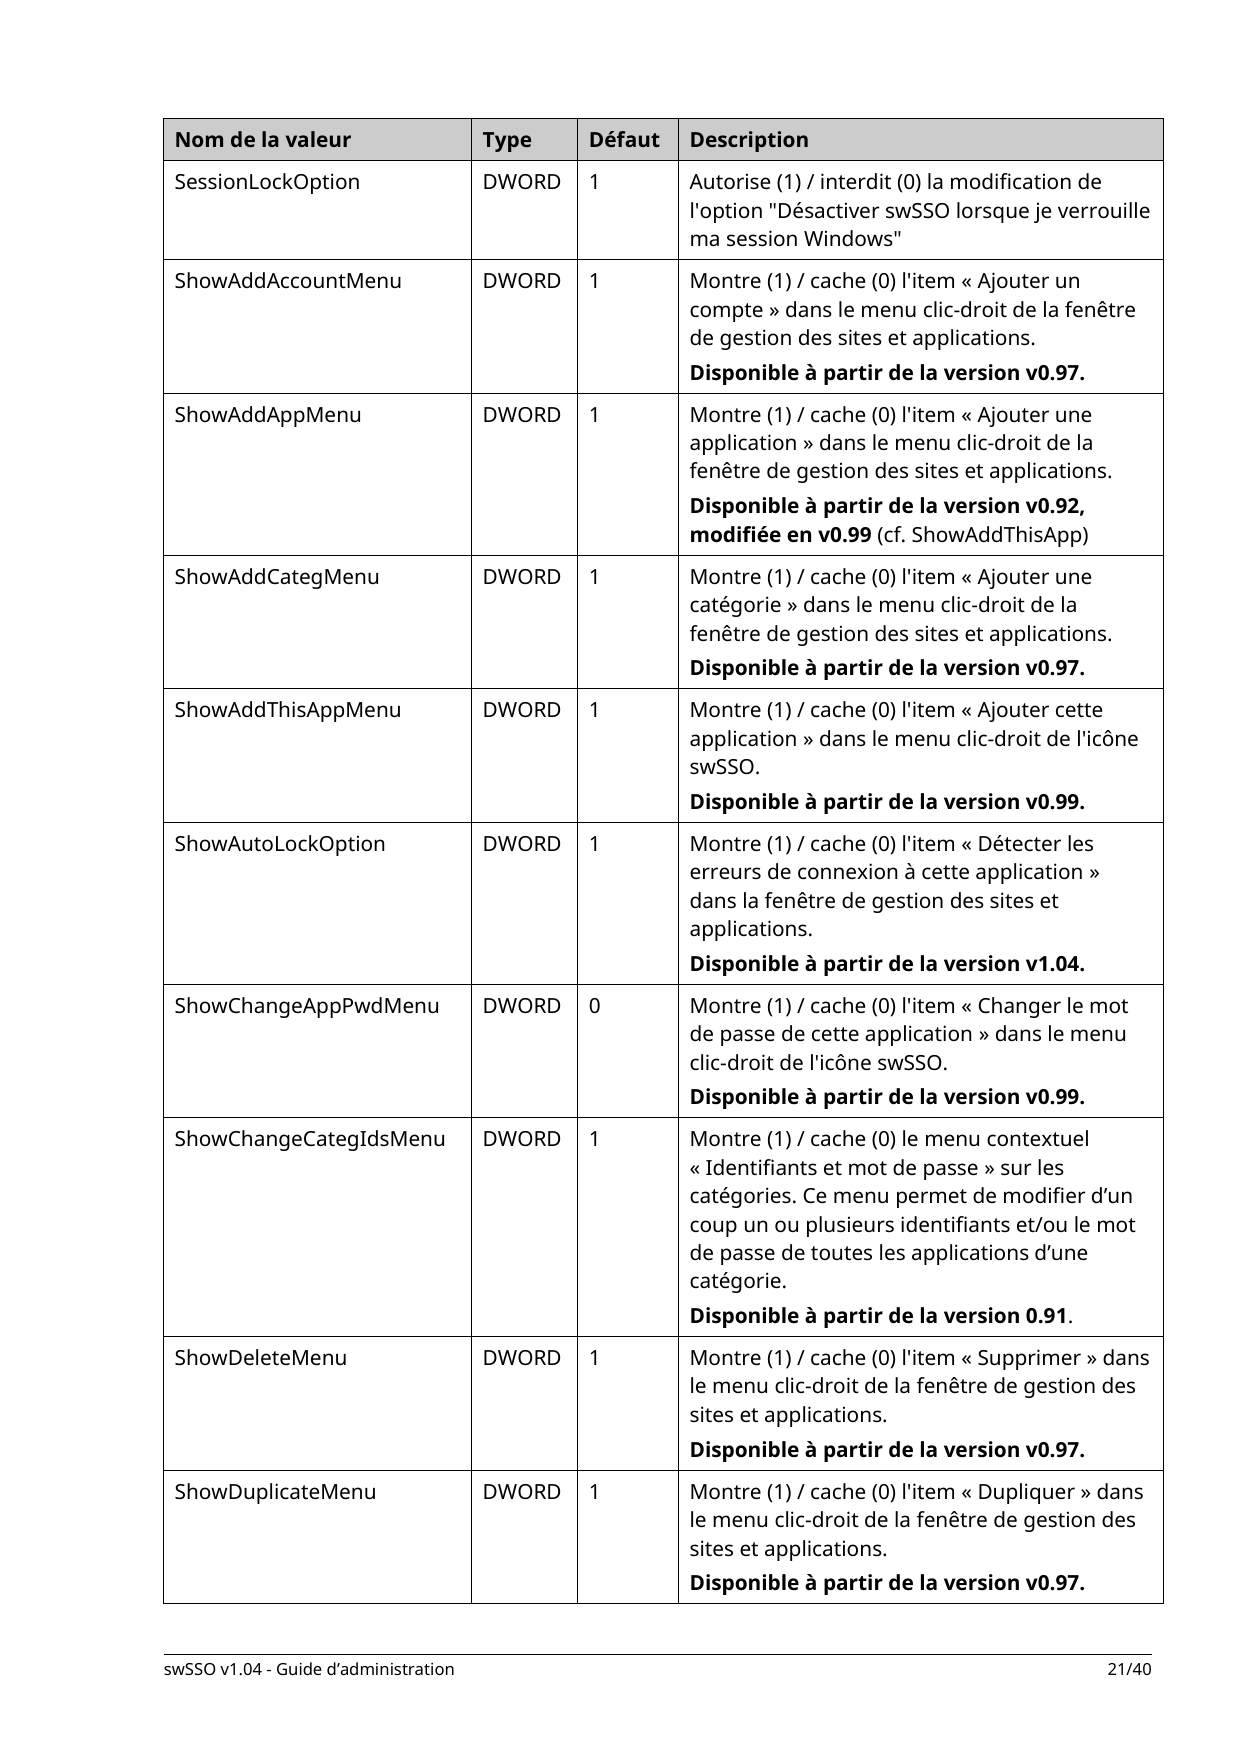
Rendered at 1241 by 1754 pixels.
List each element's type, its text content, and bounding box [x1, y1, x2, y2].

table_cell ShowAddThisAppMenu [164, 689, 471, 822]
table_header Défaut [578, 119, 678, 160]
table_cell DWORD [472, 823, 577, 983]
table_cell DWORD [472, 556, 577, 688]
table_cell 1 [578, 394, 678, 554]
table_cell DWORD [472, 1118, 577, 1336]
table_cell ShowChangeAppPwdMenu [164, 985, 471, 1117]
table_cell Montre (1) / cache (0) l'item « Ajouter une application » dans le menu clic-droit de la fenêtre de gestion des sites et applications. Disponible à partir de la version v0.92, modifiée en v0.99 (cf. ShowAddThisApp) [679, 394, 1163, 554]
table_cell 1 [578, 823, 678, 983]
table_cell DWORD [472, 985, 577, 1117]
table_cell Autorise (1) / interdit (0) la modification de l'option "Désactiver swSSO lorsque je verrouille ma session Windows" [679, 161, 1163, 259]
table_cell 1 [578, 260, 678, 392]
table_cell 1 [578, 556, 678, 688]
table_cell Montre (1) / cache (0) l'item « Dupliquer » dans le menu clic-droit de la fenêtre de gestion des sites et applications. Disponible à partir de la version v0.97. [679, 1471, 1163, 1603]
table_cell ShowAddCategMenu [164, 556, 471, 688]
table_cell 0 [578, 985, 678, 1117]
table_cell Montre (1) / cache (0) l'item « Détecter les erreurs de connexion à cette application » dans la fenêtre de gestion des sites et applications. Disponible à partir de la version v1.04. [679, 823, 1163, 983]
table_cell Montre (1) / cache (0) l'item « Ajouter cette application » dans le menu clic-droit de l'icône swSSO. Disponible à partir de la version v0.99. [679, 689, 1163, 822]
table_cell DWORD [472, 689, 577, 822]
table_cell DWORD [472, 161, 577, 259]
table_header Description [679, 119, 1163, 160]
table_cell Montre (1) / cache (0) le menu contextuel « Identifiants et mot de passe » sur les catégories. Ce menu permet de modifier d’un coup un ou plusieurs identifiants et/ou le mot de passe de toutes les applications d’une catégorie. Disponible à partir de la version 0.91. [679, 1118, 1163, 1336]
table_cell ShowDeleteMenu [164, 1337, 471, 1469]
table_header Type [472, 119, 577, 160]
table_cell 1 [578, 1118, 678, 1336]
table_header Nom de la valeur [164, 119, 471, 160]
table_cell DWORD [472, 394, 577, 554]
table_cell ShowChangeCategIdsMenu [164, 1118, 471, 1336]
table_cell Montre (1) / cache (0) l'item « Supprimer » dans le menu clic-droit de la fenêtre de gestion des sites et applications. Disponible à partir de la version v0.97. [679, 1337, 1163, 1469]
table_cell DWORD [472, 1471, 577, 1603]
table_cell 1 [578, 1337, 678, 1469]
table_cell ShowDuplicateMenu [164, 1471, 471, 1603]
table_cell SessionLockOption [164, 161, 471, 259]
table_cell DWORD [472, 1337, 577, 1469]
table_cell 1 [578, 161, 678, 259]
table_cell 1 [578, 1471, 678, 1603]
table_cell 1 [578, 689, 678, 822]
table_cell DWORD [472, 260, 577, 392]
table_cell ShowAddAppMenu [164, 394, 471, 554]
table_cell Montre (1) / cache (0) l'item « Ajouter une catégorie » dans le menu clic-droit de la fenêtre de gestion des sites et applications. Disponible à partir de la version v0.97. [679, 556, 1163, 688]
table_cell Montre (1) / cache (0) l'item « Changer le mot de passe de cette application » dans le menu clic-droit de l'icône swSSO. Disponible à partir de la version v0.99. [679, 985, 1163, 1117]
table_cell ShowAddAccountMenu [164, 260, 471, 392]
table_cell Montre (1) / cache (0) l'item « Ajouter un compte » dans le menu clic-droit de la fenêtre de gestion des sites et applications. Disponible à partir de la version v0.97. [679, 260, 1163, 392]
table_cell ShowAutoLockOption [164, 823, 471, 983]
